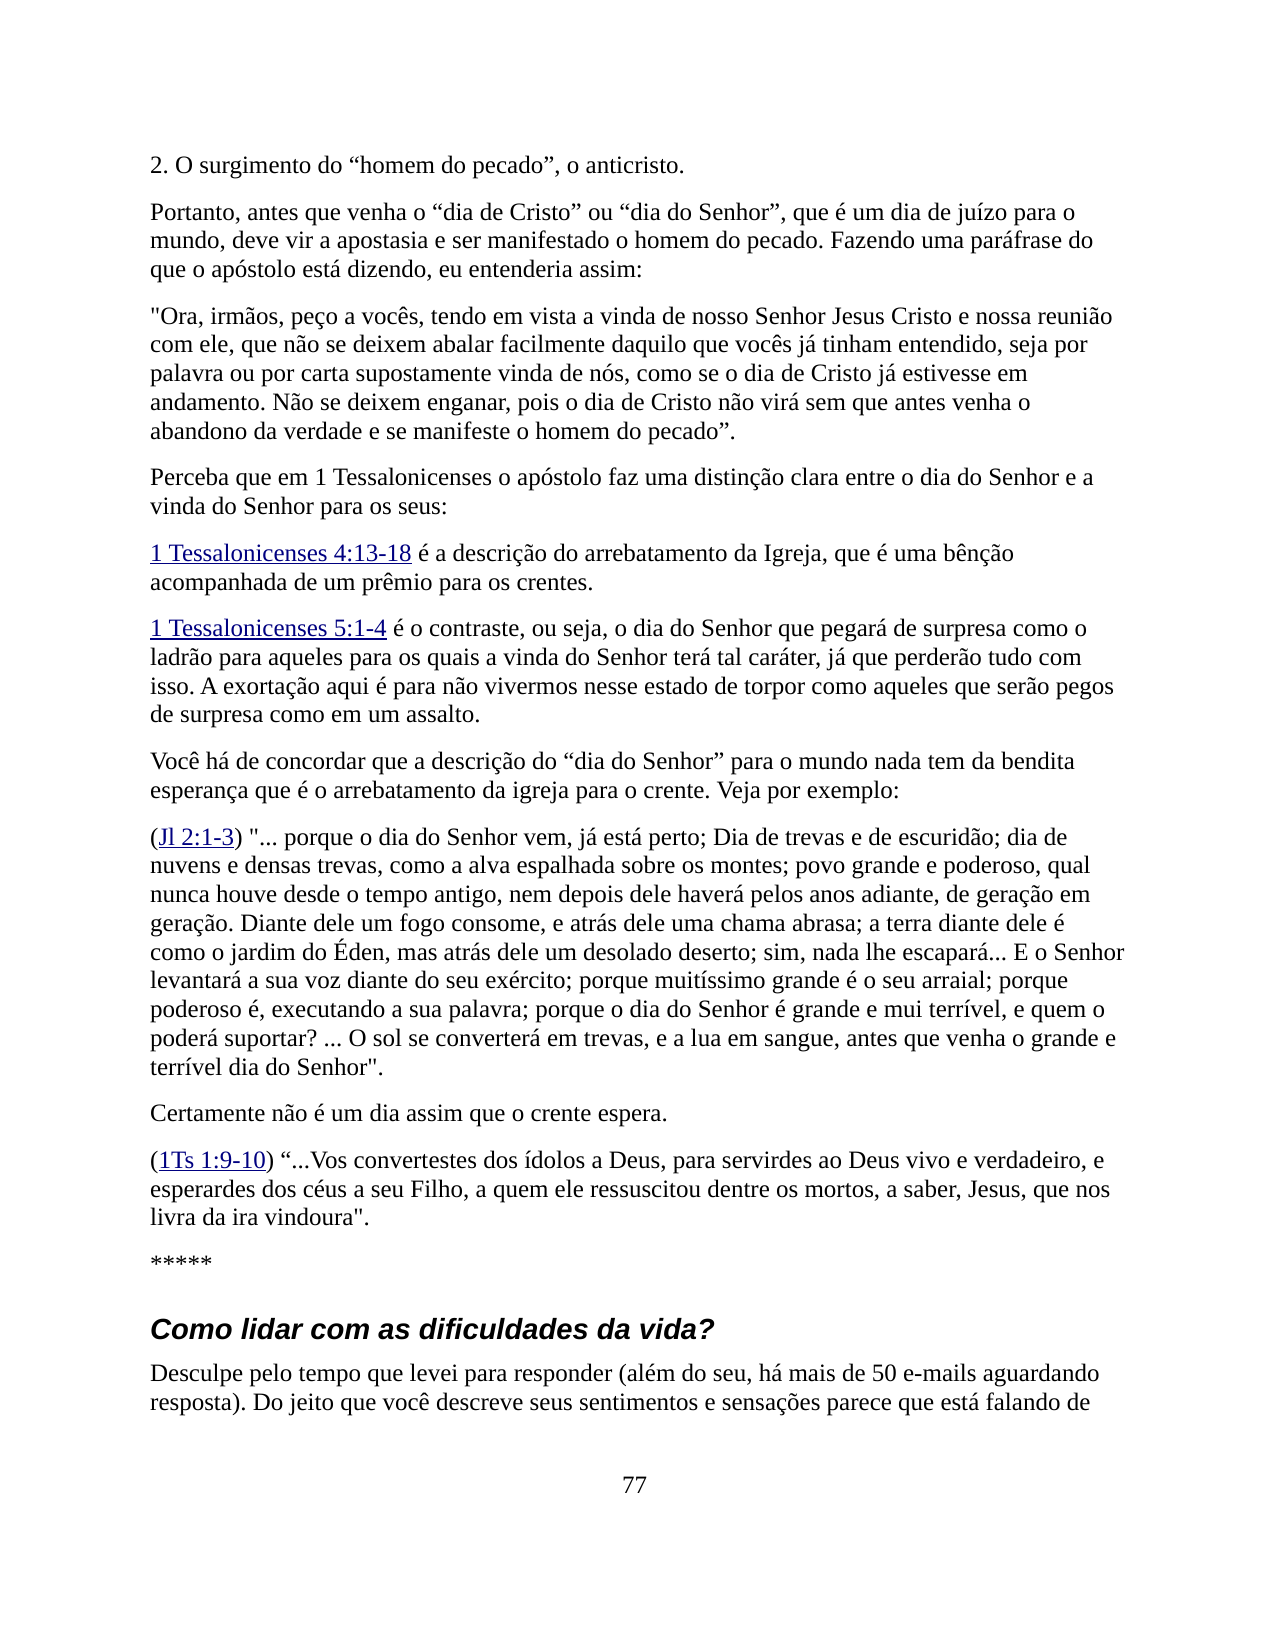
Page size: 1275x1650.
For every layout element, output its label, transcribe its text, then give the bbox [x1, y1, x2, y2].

text Desculpe pelo tempo que levei para responder (além do seu, há mais de 50 e-mails aguardando resposta). Do jeito que você descreve seus sentimentos e sensações parece que está falando de [150, 1358, 1125, 1415]
text (1Ts 1:9-10) “...Vos convertestes dos ídolos a Deus, para servirdes ao Deus vivo e verdadeiro, e esperardes dos céus a seu Filho, a quem ele ressuscitou dentre os mortos, a saber, Jesus, que nos livra da ira vindoura". [150, 1145, 1125, 1231]
text (Jl 2:1-3) "... porque o dia do Senhor vem, já está perto; Dia de trevas e de escuridão; dia de nuvens e densas trevas, como a alva espalhada sobre os montes; povo grande e poderoso, qual nunca houve desde o tempo antigo, nem depois dele haverá pelos anos adiante, de geração em geração. Diante dele um fogo consome, e atrás dele uma chama abrasa; a terra diante dele é como o jardim do Éden, mas atrás dele um desolado deserto; sim, nada lhe escapará... E o Senhor levantará a sua voz diante do seu exército; porque muitíssimo grande é o seu arraial; porque poderoso é, executando a sua palavra; porque o dia do Senhor é grande e mui terrível, e quem o poderá suportar? ... O sol se converterá em trevas, e a lua em sangue, antes que venha o grande e terrível dia do Senhor". [150, 822, 1125, 1080]
text Portanto, antes que venha o “dia de Cristo” ou “dia do Senhor”, que é um dia de juízo para o mundo, deve vir a apostasia e ser manifestado o homem do pecado. Fazendo uma paráfrase do que o apóstolo está dizendo, eu entenderia assim: [150, 197, 1125, 283]
subtitle Como lidar com as dificuldades da vida? [150, 1312, 1125, 1345]
text 1 Tessalonicenses 4:13-18 é a descrição do arrebatamento da Igreja, que é uma bênção acompanhada de um prêmio para os crentes. [150, 538, 1125, 595]
text "Ora, irmãos, peço a vocês, tendo em vista a vinda de nosso Senhor Jesus Cristo e nossa reunião com ele, que não se deixem abalar facilmente daquilo que vocês já tinham entendido, seja por palavra ou por carta supostamente vinda de nós, como se o dia de Cristo já estivesse em andamento. Não se deixem enganar, pois o dia de Cristo não virá sem que antes venha o abandono da verdade e se manifeste o homem do pecado”. [150, 301, 1125, 444]
text ​2. O surgimento do “homem do pecado”, o anticristo. [150, 150, 1125, 179]
text ***** [150, 1249, 1125, 1278]
text Certamente não é um dia assim que o crente espera. [150, 1098, 1125, 1127]
text 1 Tessalonicenses 5:1-4 é o contraste, ou seja, o dia do Senhor que pegará de surpresa como o ladrão para aqueles para os quais a vinda do Senhor terá tal caráter, já que perderão tudo com isso. A exortação aqui é para não vivermos nesse estado de torpor como aqueles que serão pegos de surpresa como em um assalto. [150, 613, 1125, 728]
text Perceba que em 1 Tessalonicenses o apóstolo faz uma distinção clara entre o dia do Senhor e a vinda do Senhor para os seus: [150, 462, 1125, 520]
text Você há de concordar que a descrição do “dia do Senhor” para o mundo nada tem da bendita esperança que é o arrebatamento da igreja para o crente. Veja por exemplo: [150, 746, 1125, 804]
